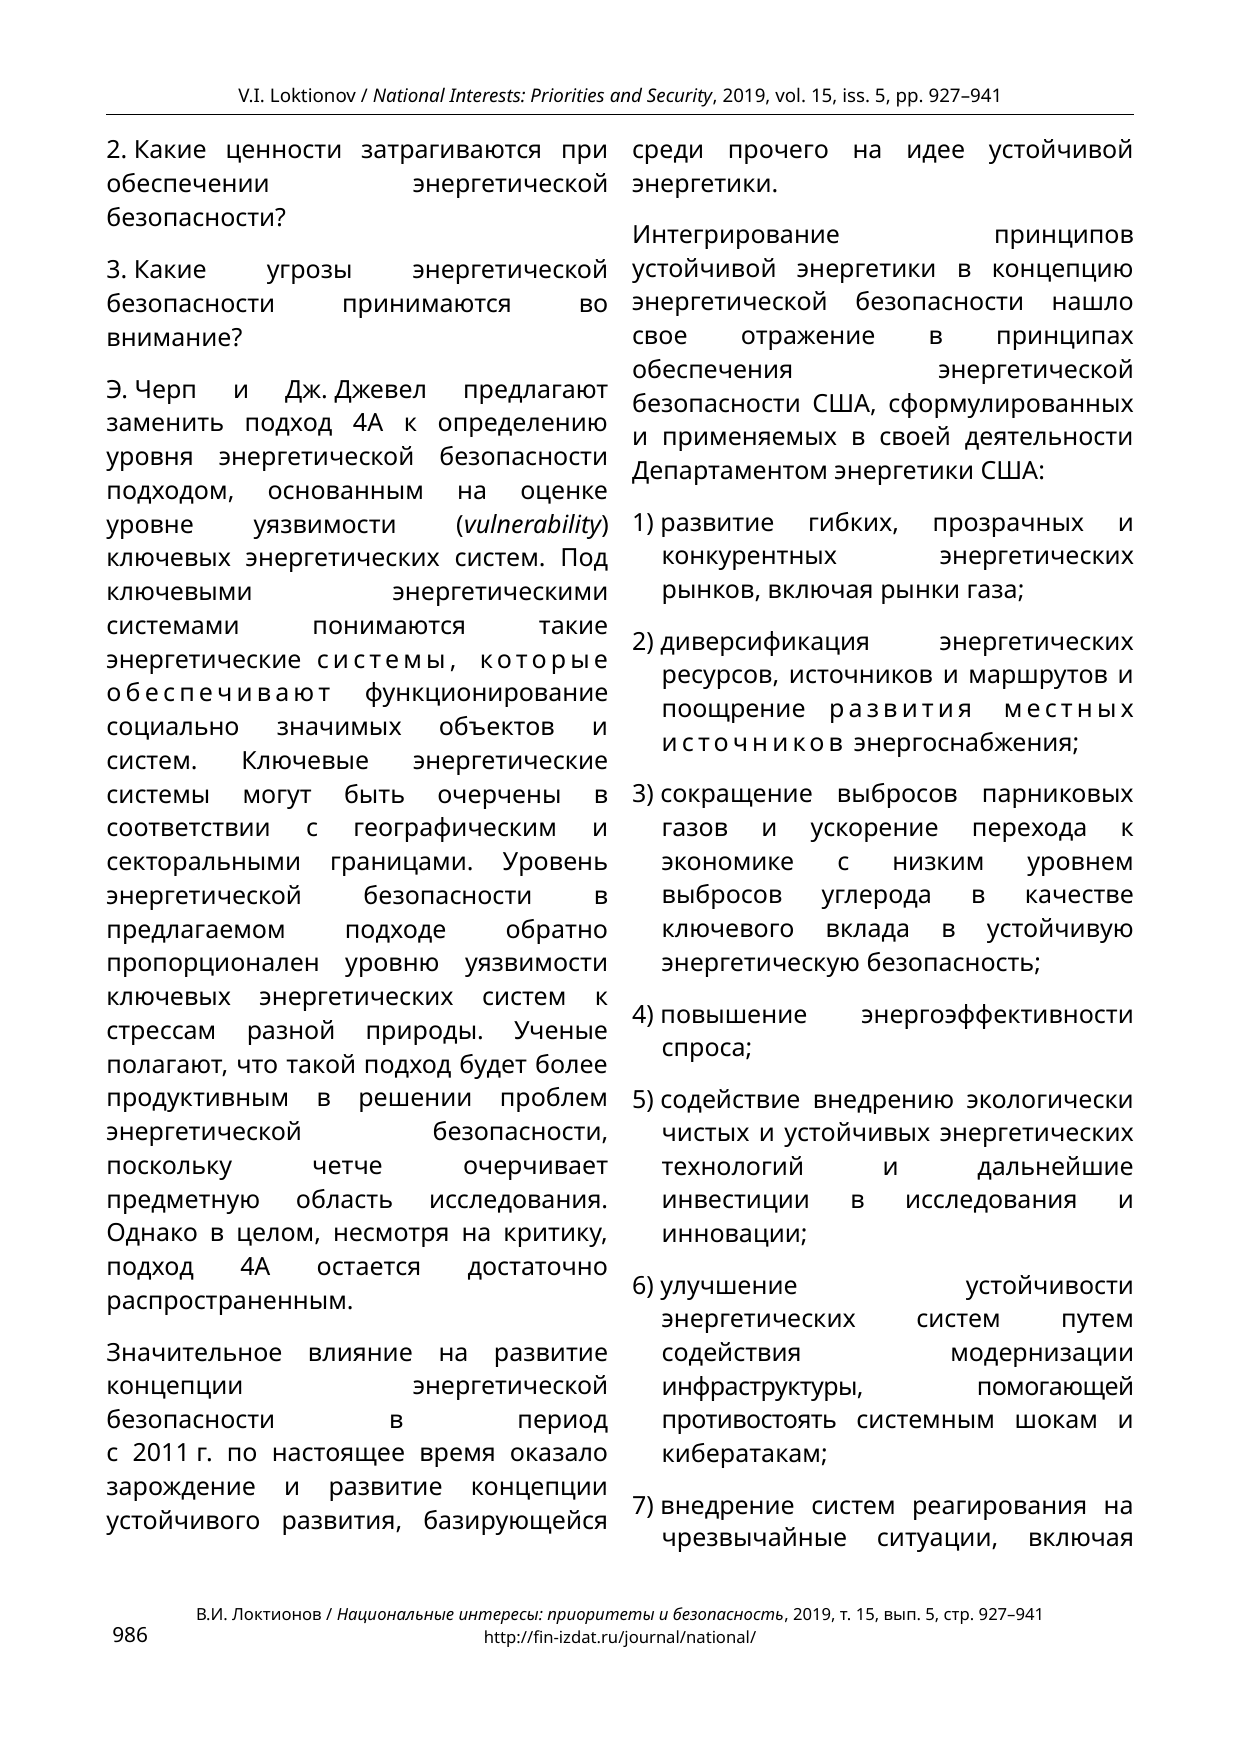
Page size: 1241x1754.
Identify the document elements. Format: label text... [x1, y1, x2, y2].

text Э. Черп и Дж. Джевел предлагают заменить подход 4А к определению уровня энергетической безопасности подходом, основанным на оценке уровне уязвимости (vulnerability) ключевых энергетических систем. Под ключевыми энергетическими системами понимаются такие энергетические системы, которые обеспечивают функционирование социально значимых объектов и систем. Ключевые энергетические системы могут быть очерчены в соответствии с географическим и секторальными границами. Уровень энергетической безопасности в предлагаемом подходе обратно пропорционален уровню уязвимости ключевых энергетических систем к стрессам разной природы. Ученые полагают, что такой подход будет более продуктивным в решении проблем энергетической безопасности, поскольку четче очерчивает предметную область исследования. Однако в целом, несмотря на критику, подход 4А остается достаточно распространенным. [106, 372, 608, 1317]
text Интегрирование принципов устойчивой энергетики в концепцию энергетической безопасности нашло свое отражение в принципах обеспечения энергетической безопасности США, сформулированных и применяемых в своей деятельности Департаментом энергетики США: [632, 217, 1134, 487]
text среди прочего на идее устойчивой энергетики. [632, 132, 1134, 199]
list повышение энергоэффективности спроса; [632, 996, 1134, 1063]
list сокращение выбросов парниковых газов и ускорение перехода к экономике с низким уровнем выбросов углерода в качестве ключевого вклада в устойчивую энергетическую безопасность; [632, 776, 1134, 978]
list внедрение систем реагирования на чрезвычайные ситуации, включая [632, 1488, 1134, 1554]
list диверсификация энергетических ресурсов, источников и маршрутов и поощрение развития местных источников энергоснабжения; [632, 623, 1134, 758]
list развитие гибких, прозрачных и конкурентных энергетических рынков, включая рынки газа; [632, 504, 1134, 606]
text 3. Какие угрозы энергетической безопасности принимаются во внимание? [106, 252, 608, 354]
list содействие внедрению экологически чистых и устойчивых энергетических технологий и дальнейшие инвестиции в исследования и инновации; [632, 1081, 1134, 1250]
list улучшение устойчивости энергетических систем путем содействия модернизации инфраструктуры, помогающей противостоять системным шокам и кибератакам; [632, 1268, 1134, 1470]
text 2. Какие ценности затрагиваются при обеспечении энергетической безопасности? [106, 132, 608, 234]
text Значительное влияние на развитие концепции энергетической безопасности в период с 2011 г. по настоящее время оказало зарождение и развитие концепции устойчивого развития, базирующейся [106, 1334, 608, 1537]
